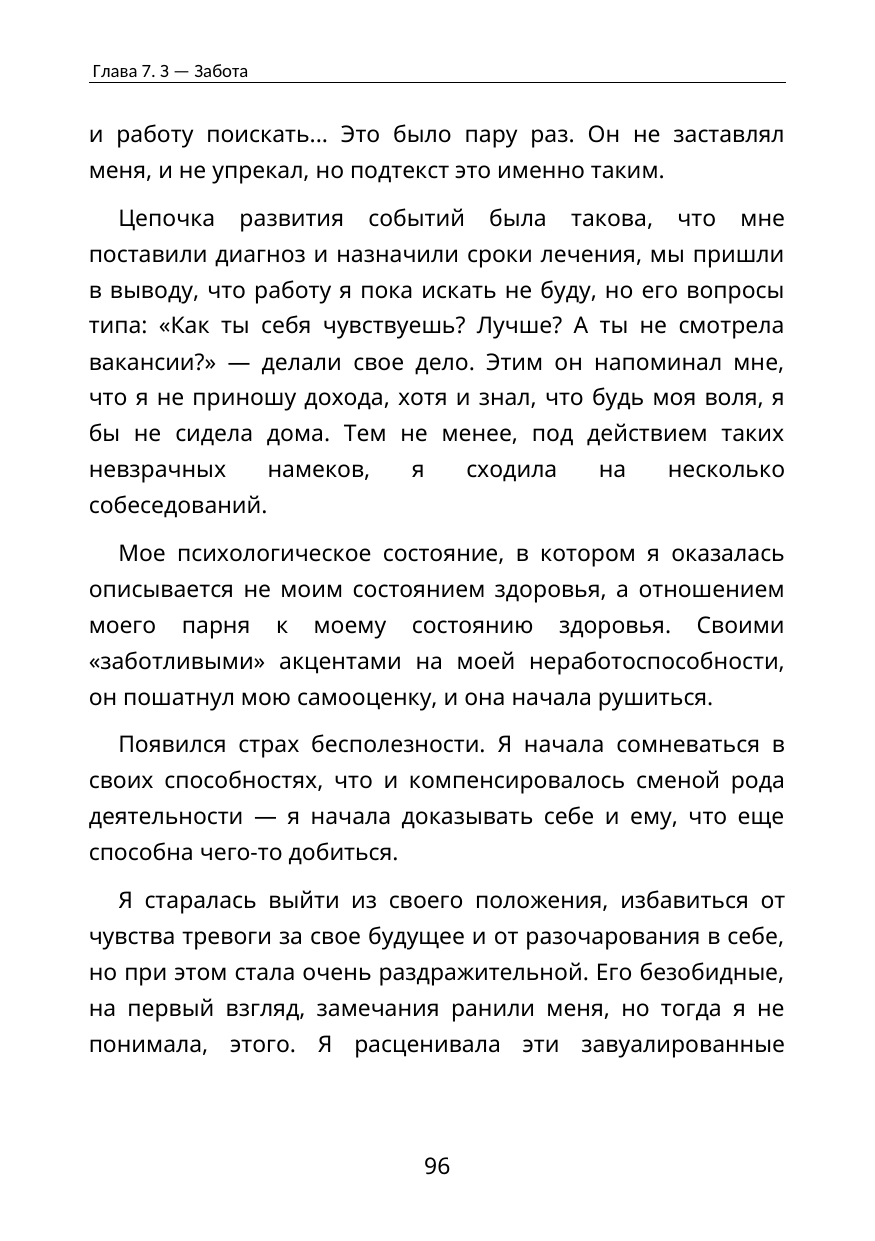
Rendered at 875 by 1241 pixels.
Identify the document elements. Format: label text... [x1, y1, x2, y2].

text и работу поискать... Это было пару раз. Он не заставлял меня, и не упрекал, но подтекст это именно таким. [88, 118, 786, 185]
text Появился страх бесполезности. Я начала сомневаться в своих способностях, что и компенсировалось сменой рода деятельности — я начала доказывать себе и ему, что еще способна чего-то добиться. [88, 728, 786, 867]
text Я старалась выйти из своего положения, избавиться от чувства тревоги за свое будущее и от разочарования в себе, но при этом стала очень раздражительной. Его безобидные, на первый взгляд, замечания ранили меня, но тогда я не понимала, этого. Я расценивала эти завуалированные [88, 884, 786, 1059]
text Цепочка развития событий была такова, что мне поставили диагноз и назначили сроки лечения, мы пришли в выводу, что работу я пока искать не буду, но его вопросы типа: «Как ты себя чувствуешь? Лучше? А ты не смотрела вакансии?» — делали свое дело. Этим он напоминал мне, что я не приношу дохода, хотя и знал, что будь моя воля, я бы не сидела дома. Тем не менее, под действием таких невзрачных намеков, я сходила на несколько собеседований. [88, 202, 786, 520]
text Мое психологическое состояние, в котором я оказалась описывается не моим состоянием здоровья, а отношением моего парня к моему состоянию здоровья. Своими «заботливыми» акцентами на моей неработоспособности, он пошатнул мою самооценку, и она начала рушиться. [88, 537, 786, 712]
